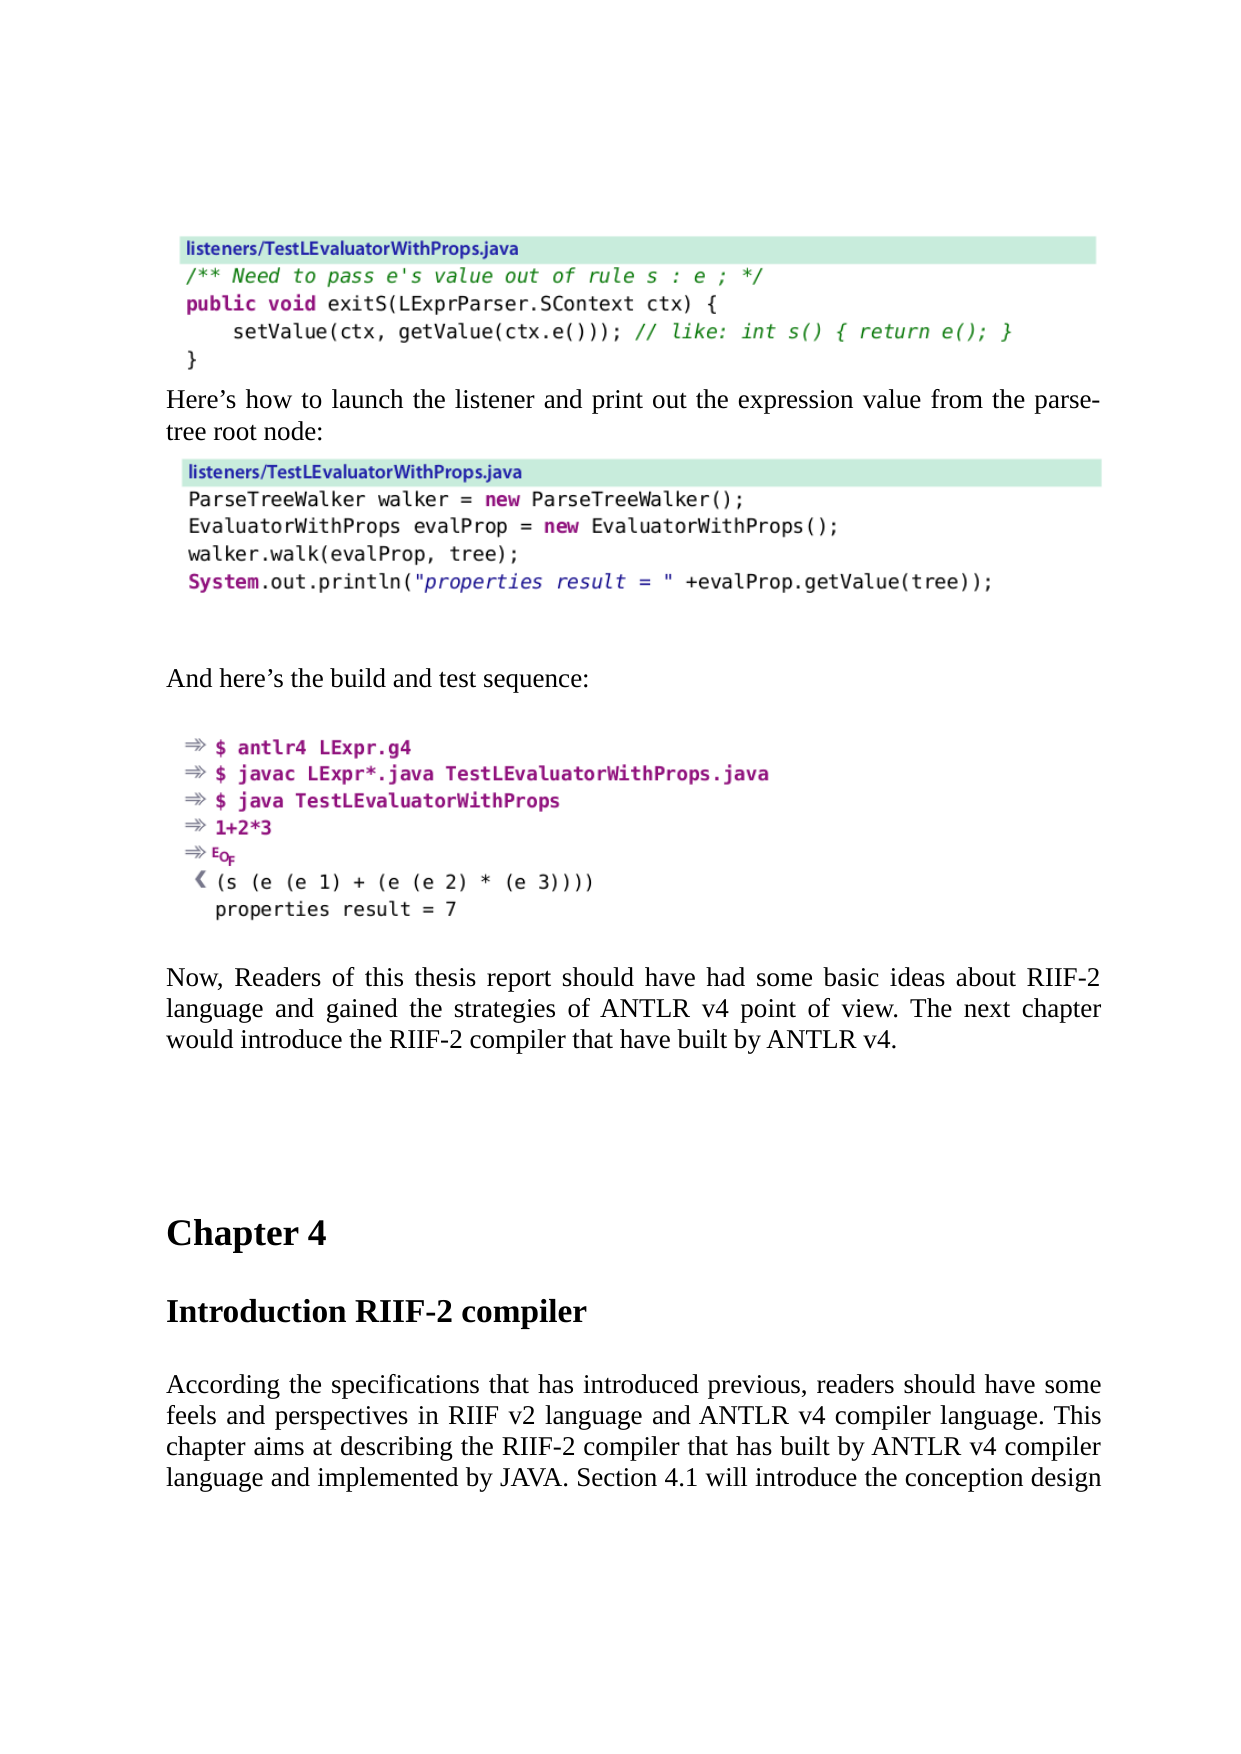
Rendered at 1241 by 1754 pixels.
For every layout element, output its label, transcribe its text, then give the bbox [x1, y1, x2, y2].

picture [175, 445, 1112, 662]
picture [175, 226, 1112, 384]
text According the specifications that has introduced previous, readers should have some feels and perspectives in RIIF v2 language and ANTLR v4 compiler language. This chapter aims at describing the RIIF-2 compiler that has built by ANTLR v4 compiler language and implemented by JAVA. Section 4.1 will introduce the conception design [166, 1368, 1103, 1493]
text And here’s the build and test sequence: [166, 662, 1103, 693]
picture [175, 724, 1112, 930]
text Here’s how to launch the listener and print out the expression value from the parse-tree root node: [166, 384, 1103, 446]
text Now, Readers of this thesis report should have had some basic ideas about RIIF-2 language and gained the strategies of ANTLR v4 point of view. The next chapter would introduce the RIIF-2 compiler that have built by ANTLR v4. [166, 961, 1103, 1054]
text Introduction RIIF-2 compiler [166, 1291, 1103, 1330]
text Chapter 4 [166, 1210, 1103, 1253]
